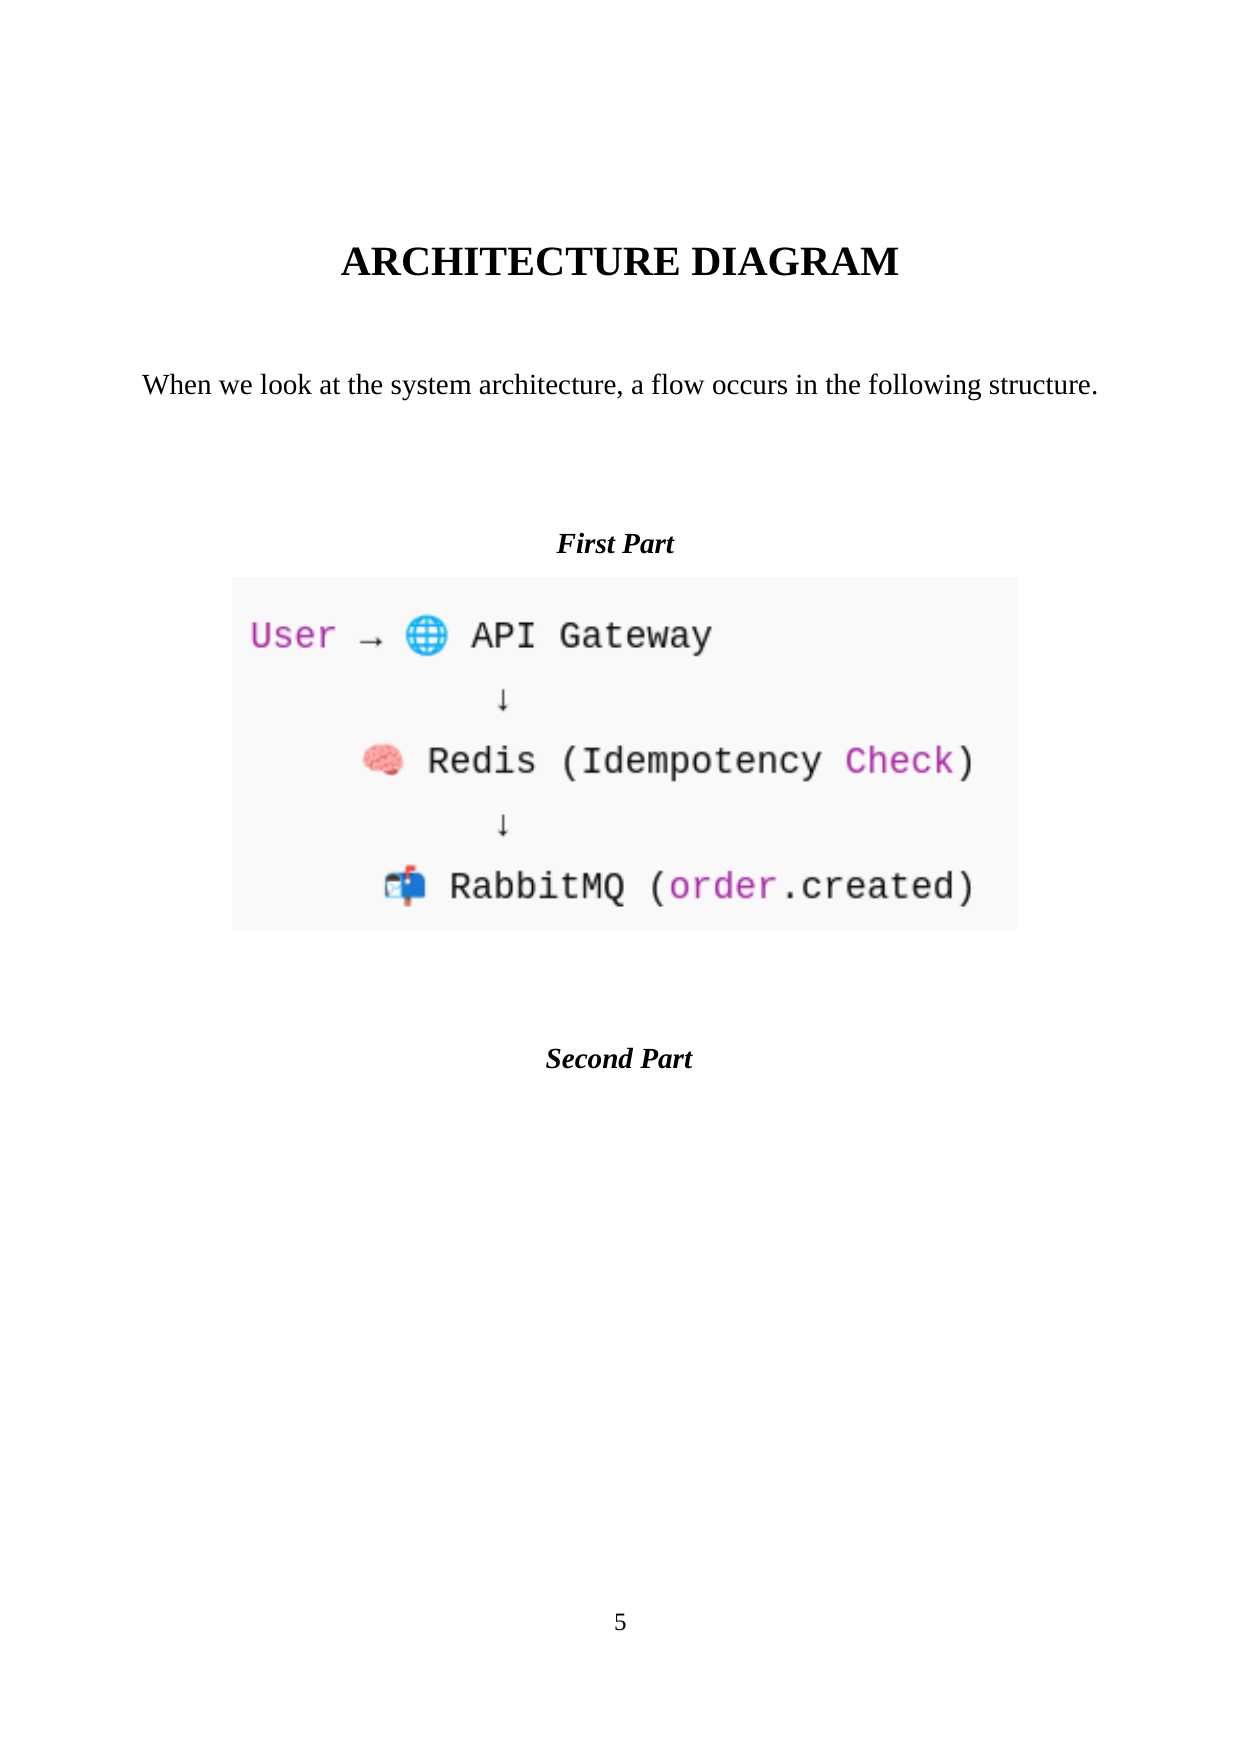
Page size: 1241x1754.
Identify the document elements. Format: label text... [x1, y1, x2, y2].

text First Part [118, 526, 1122, 560]
text Second Part [118, 1041, 1122, 1074]
picture [231, 577, 1019, 930]
subtitle ARCHITECTURE DIAGRAM [118, 237, 1122, 285]
text When we look at the system architecture, a flow occurs in the following structure. [118, 367, 1122, 401]
